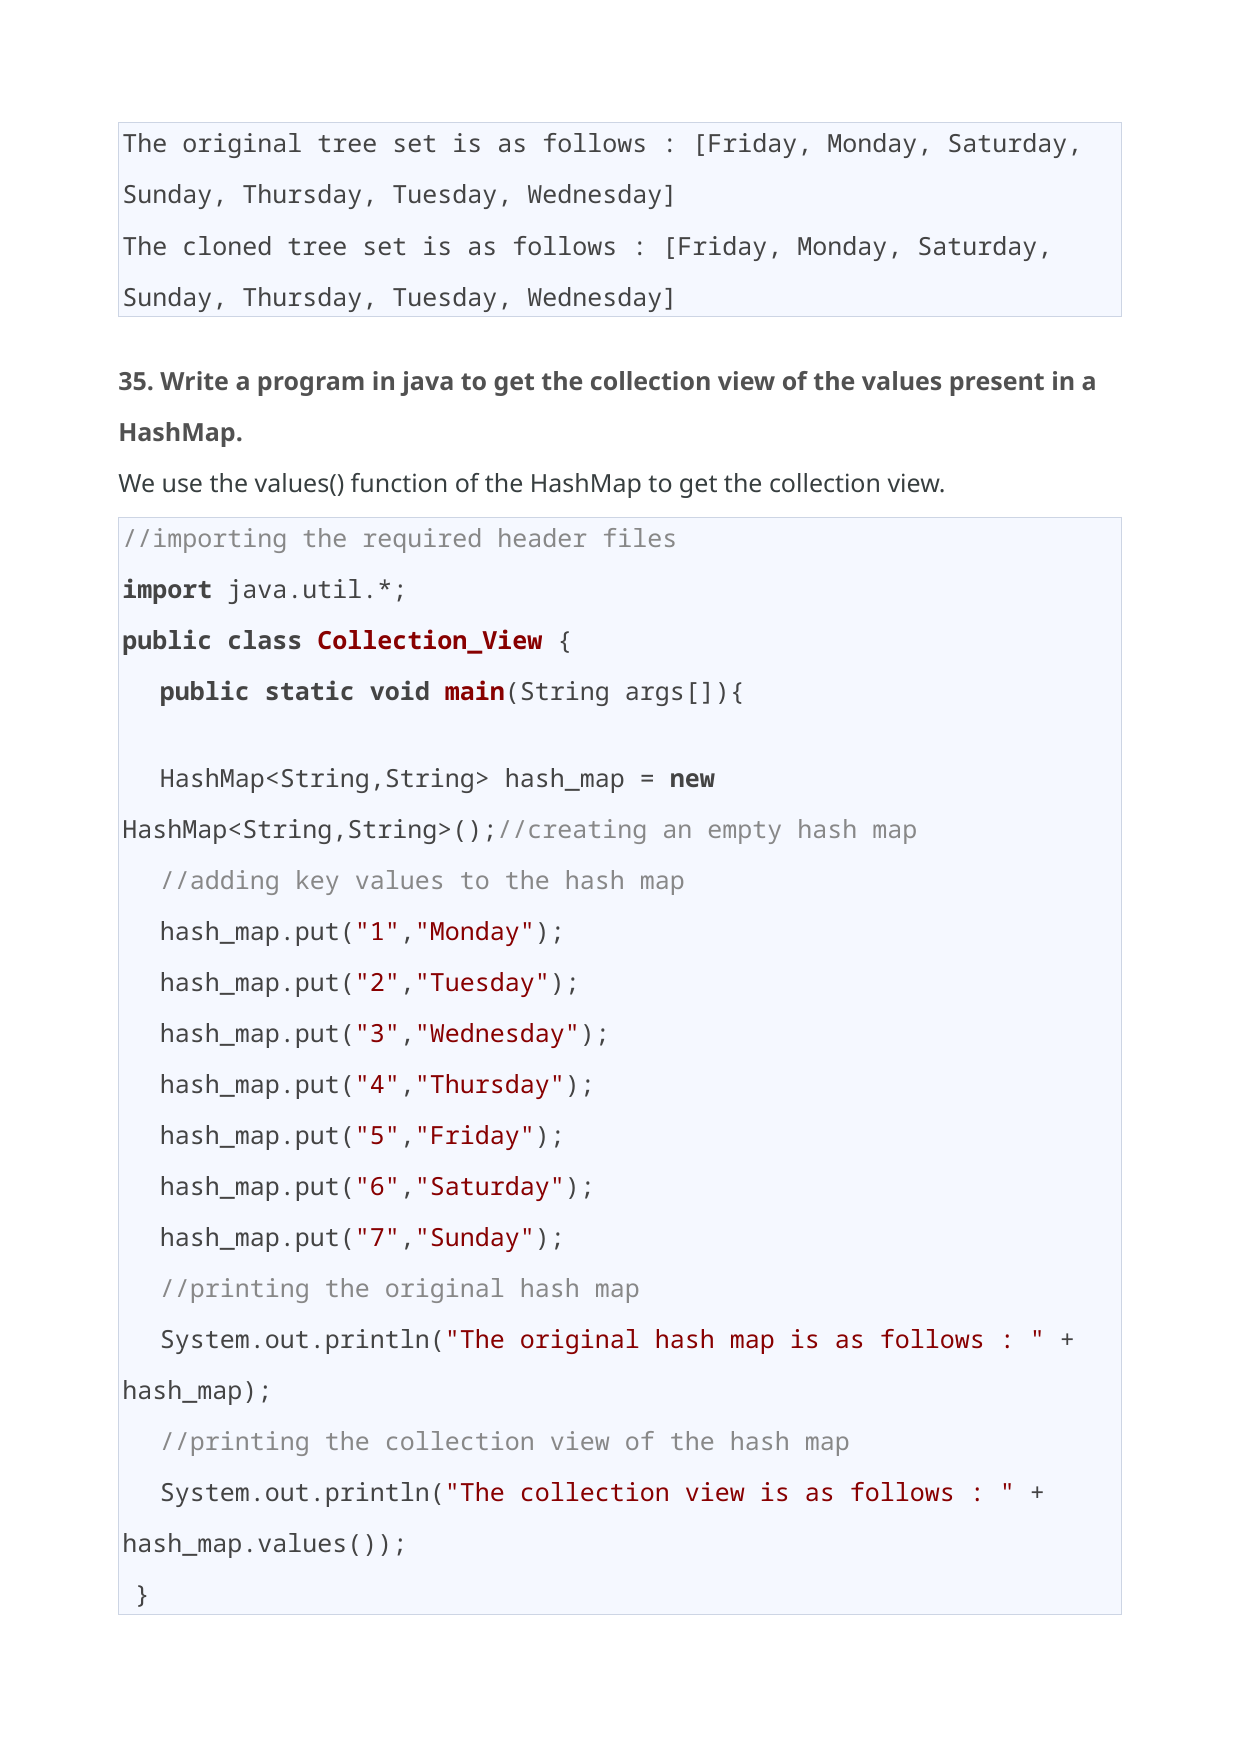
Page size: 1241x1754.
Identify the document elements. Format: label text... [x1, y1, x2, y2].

text //printing the original hash map [119, 1267, 1121, 1305]
text The cloned tree set is as follows : [Friday, Monday, Saturday, Sunday, Thursday, Tuesday, Wednesday] [119, 224, 1121, 316]
text public static void main(String args[]){ [119, 670, 1121, 708]
text System.out.println("The collection view is as follows : " + hash_map.values()); [119, 1471, 1121, 1560]
text public class Collection_View { [119, 619, 1121, 657]
text hash_map.put("1","Monday"); [119, 909, 1121, 947]
text } [119, 1573, 1121, 1614]
text HashMap<String,String> hash_map = new HashMap<String,String>();//creating an empty hash map [119, 756, 1121, 845]
text //importing the required header files [119, 518, 1121, 555]
text System.out.println("The original hash map is as follows : " + hash_map); [119, 1318, 1121, 1407]
text hash_map.put("3","Wednesday"); [119, 1012, 1121, 1049]
text The original tree set is as follows : [Friday, Monday, Saturday, Sunday, Thursday, Tuesday, Wednesday] [119, 123, 1121, 211]
text //adding key values to the hash map [119, 858, 1121, 896]
text hash_map.put("5","Friday"); [119, 1114, 1121, 1152]
text hash_map.put("2","Tuesday"); [119, 961, 1121, 998]
text hash_map.put("7","Sunday"); [119, 1216, 1121, 1254]
text hash_map.put("4","Thursday"); [119, 1063, 1121, 1101]
text import java.util.*; [119, 568, 1121, 606]
subtitle 35. Write a program in java to get the collection view of the values present in a HashMap. [118, 364, 1122, 449]
text We use the values() function of the HashMap to get the collection view. [118, 466, 1122, 500]
text hash_map.put("6","Saturday"); [119, 1165, 1121, 1203]
text //printing the collection view of the hash map [119, 1420, 1121, 1458]
